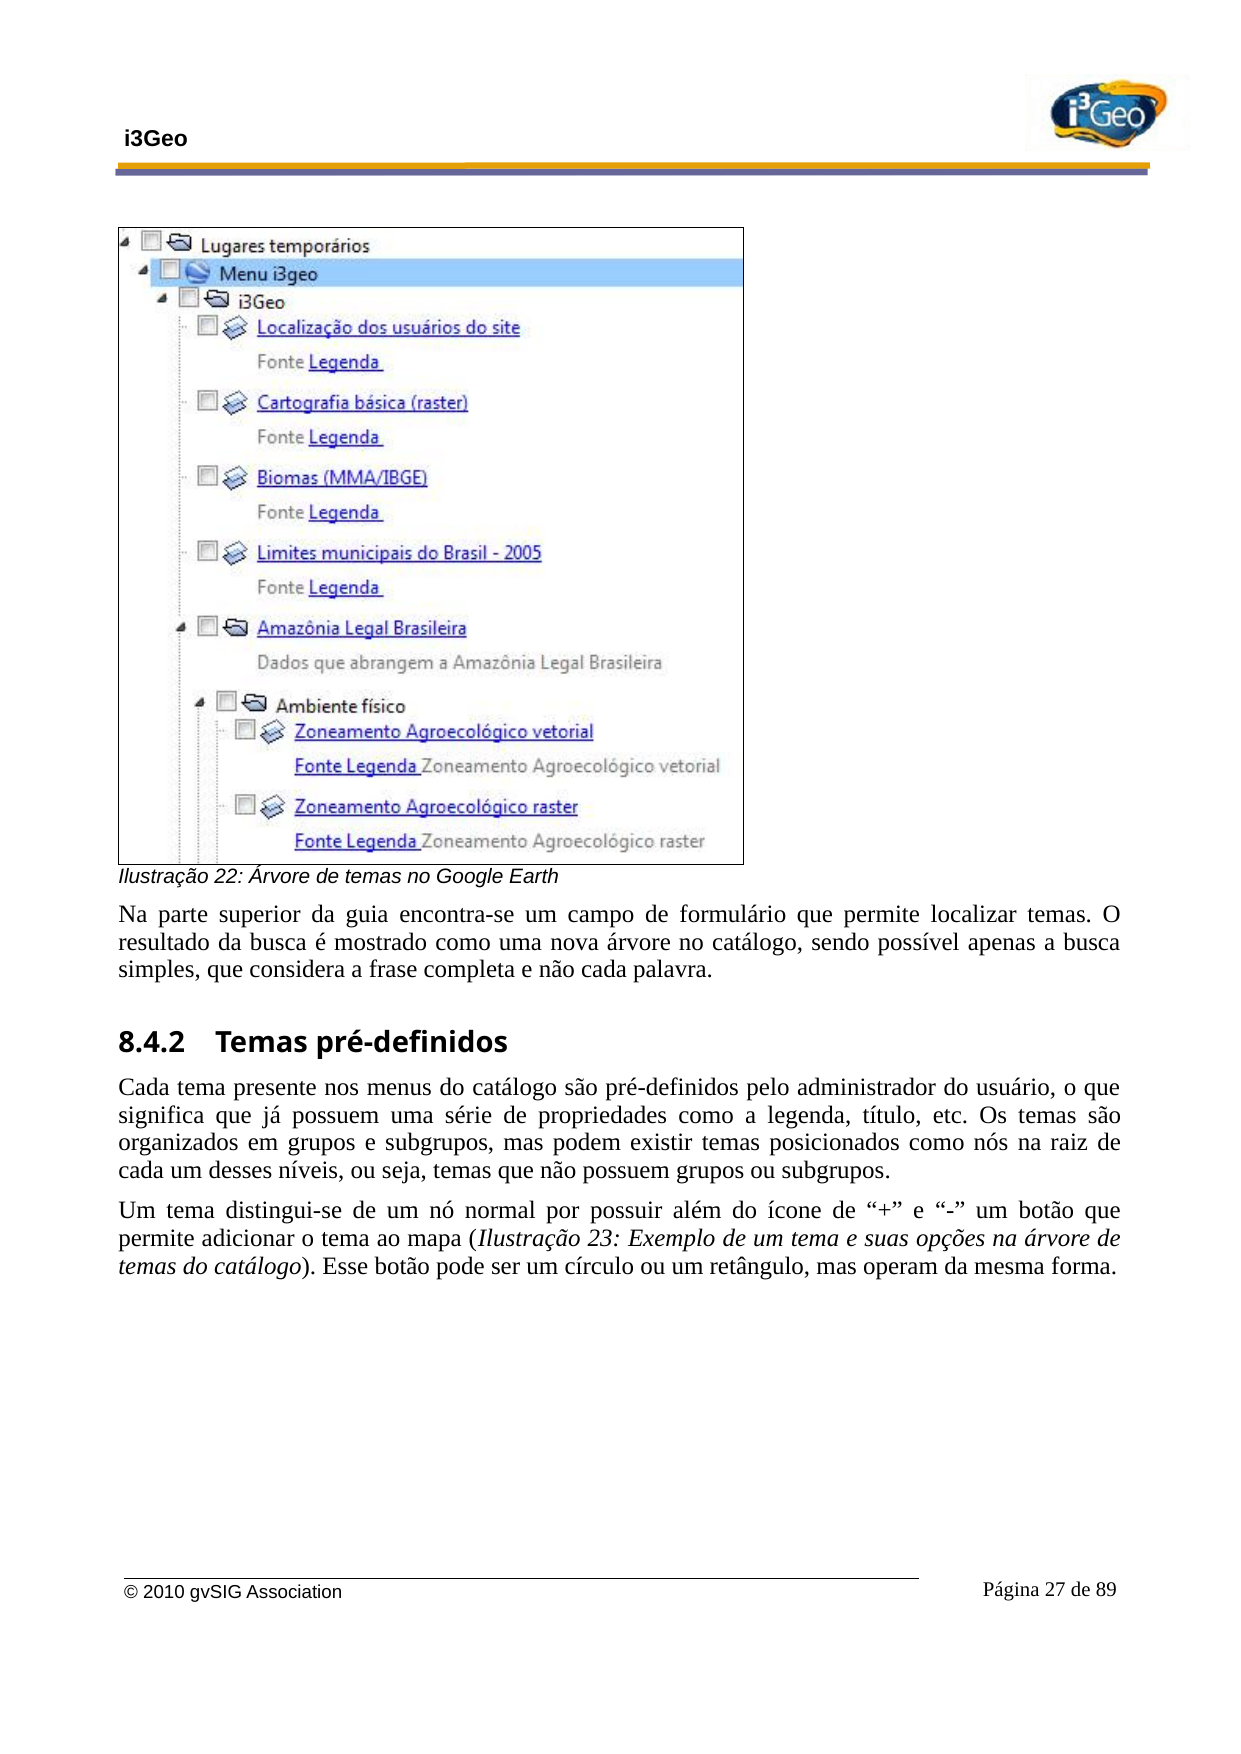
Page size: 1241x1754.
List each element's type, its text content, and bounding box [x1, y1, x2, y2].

text Na parte superior da guia encontra-se um campo de formulário que permite localizar temas. O resultado da busca é mostrado como uma nova árvore no catálogo, sendo possível apenas a busca simples, que considera a frase completa e não cada palavra. [118, 900, 1122, 983]
picture [1025, 74, 1191, 151]
text Cada tema presente nos menus do catálogo são pré-definidos pelo administrador do usuário, o que significa que já possuem uma série de propriedades como a legenda, título, etc. Os temas são organizados em grupos e subgrupos, mas podem existir temas posicionados como nós na raiz de cada um desses níveis, ou seja, temas que não possuem grupos ou subgrupos. [118, 1073, 1122, 1184]
subtitle Temas pré-definidos [118, 1021, 1122, 1061]
text Ilustração 22: Árvore de temas no Google Earth [118, 865, 743, 888]
text Um tema distingui-se de um nó normal por possuir além do ícone de “+” e “-” um botão que permite adicionar o tema ao mapa (Ilustração 23: Exemplo de um tema e suas opções na árvore de temas do catálogo). Esse botão pode ser um círculo ou um retângulo, mas operam da mesma forma. [118, 1196, 1122, 1279]
picture [119, 228, 743, 864]
